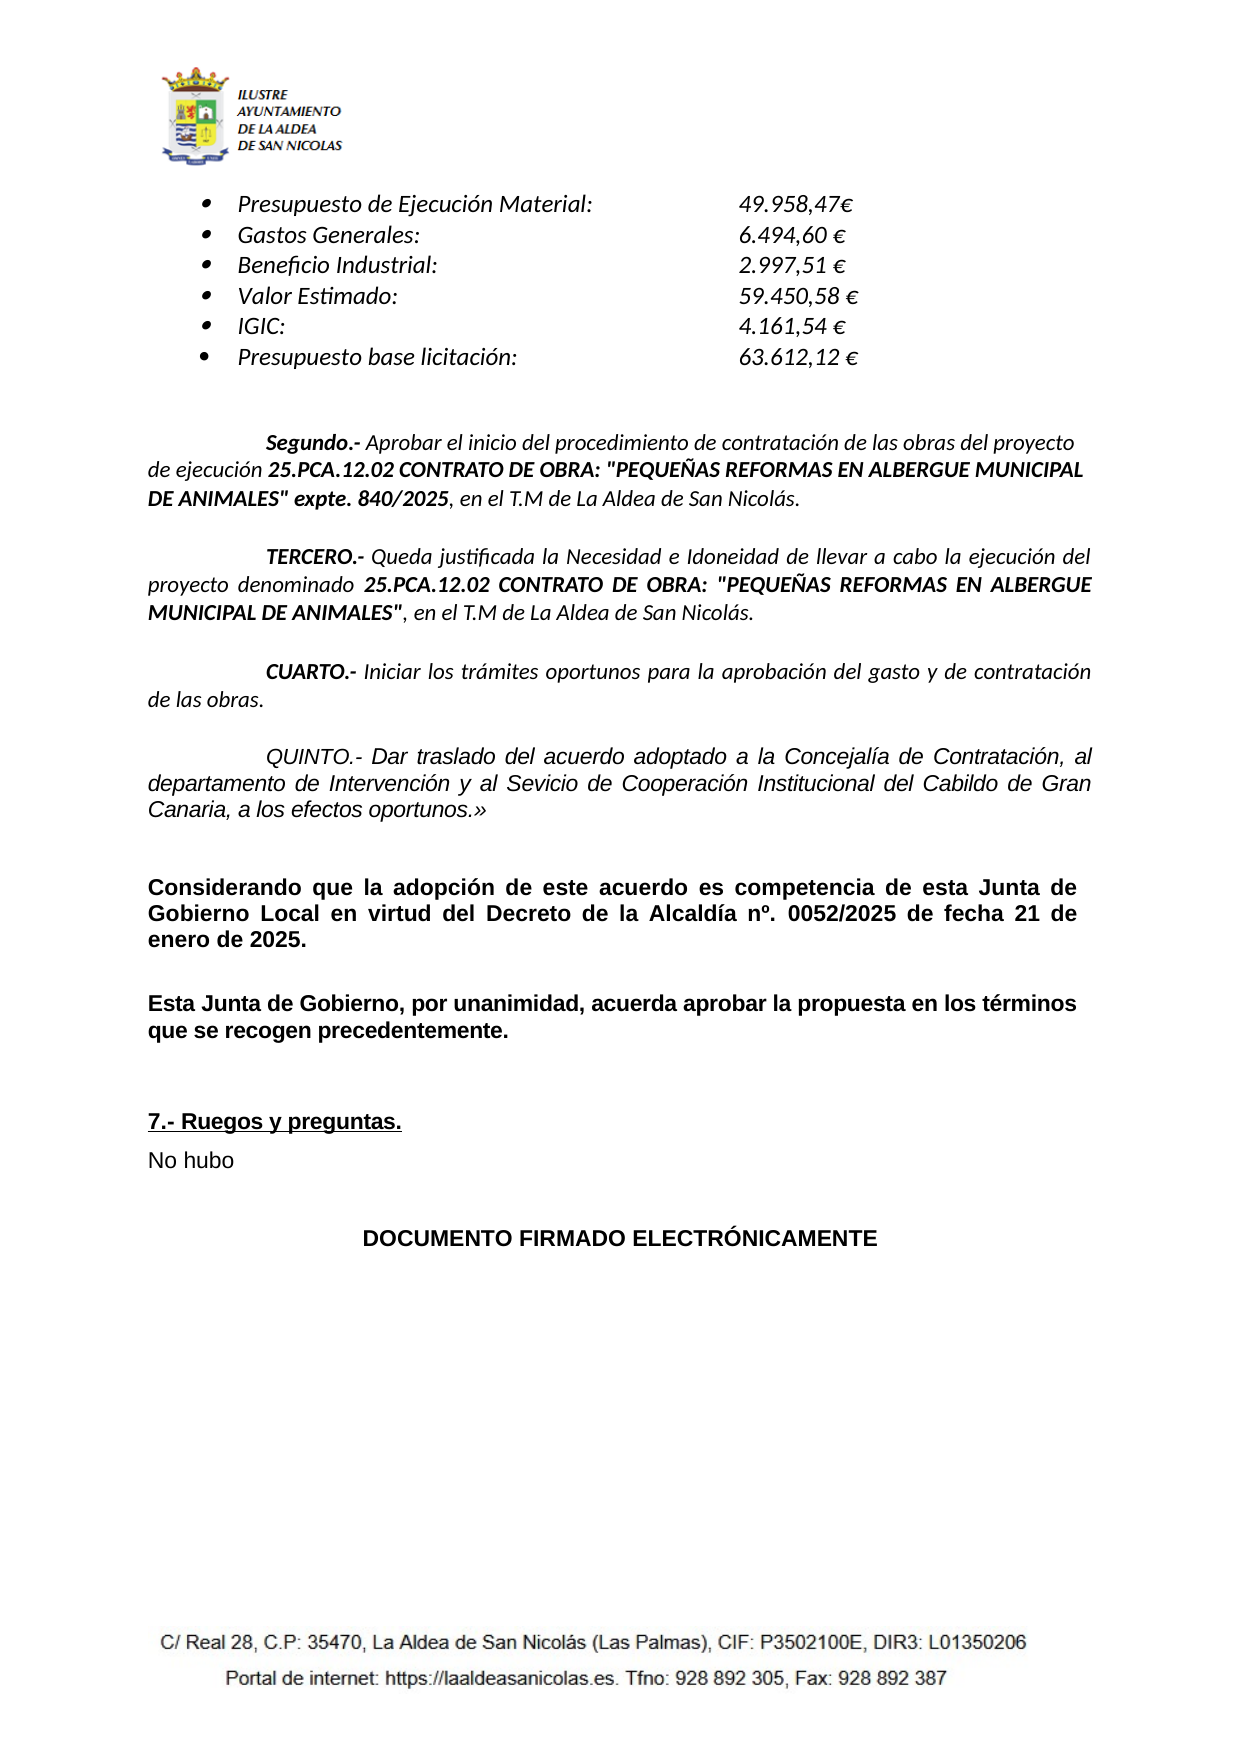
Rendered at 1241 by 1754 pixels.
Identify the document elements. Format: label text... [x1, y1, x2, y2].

text CUARTO.- Iniciar los trámites oportunos para la aprobación del gasto y de contratación de las obras. [148, 657, 1093, 713]
list Presupuesto de Ejecución Material: 49.958,47€ [200, 188, 1093, 219]
picture [148, 1626, 1034, 1694]
picture [148, 59, 358, 173]
list Presupuesto base licitación: 63.612,12 € [200, 341, 1093, 372]
text QUINTO.- Dar traslado del acuerdo adoptado a la Concejalía de Contratación, al departamento de Intervención y al Sevicio de Cooperación Institucional del Cabildo de Gran Canaria, a los efectos oportunos.» [148, 743, 1093, 822]
text 7.- Ruegos y preguntas. [148, 1108, 1093, 1134]
text Segundo.- Aprobar el inicio del procedimiento de contratación de las obras del proyecto de ejecución 25.PCA.12.02 CONTRATO DE OBRA: "PEQUEÑAS REFORMAS EN ALBERGUE MUNICIPAL DE ANIMALES" expte. 840/2025, en el T.M de La Aldea de San Nicolás. [148, 428, 1093, 512]
text TERCERO.- Queda justificada la Necesidad e Idoneidad de llevar a cabo la ejecución del proyecto denominado 25.PCA.12.02 CONTRATO DE OBRA: "PEQUEÑAS REFORMAS EN ALBERGUE MUNICIPAL DE ANIMALES", en el T.M de La Aldea de San Nicolás. [148, 542, 1093, 626]
text Esta Junta de Gobierno, por unanimidad, acuerda aprobar la propuesta en los términos que se recogen precedentemente. [148, 990, 1078, 1043]
text Considerando que la adopción de este acuerdo es competencia de esta Junta de Gobierno Local en virtud del Decreto de la Alcaldía nº. 0052/2025 de fecha 21 de enero de 2025. [148, 874, 1078, 953]
list Valor Estimado: 59.450,58 € [200, 280, 1093, 311]
list Beneficio Industrial: 2.997,51 € [200, 249, 1093, 280]
text No hubo [148, 1147, 1093, 1173]
text DOCUMENTO FIRMADO ELECTRÓNICAMENTE [148, 1225, 1093, 1251]
list IGIC: 4.161,54 € [200, 311, 1093, 341]
list Gastos Generales: 6.494,60 € [200, 219, 1093, 249]
